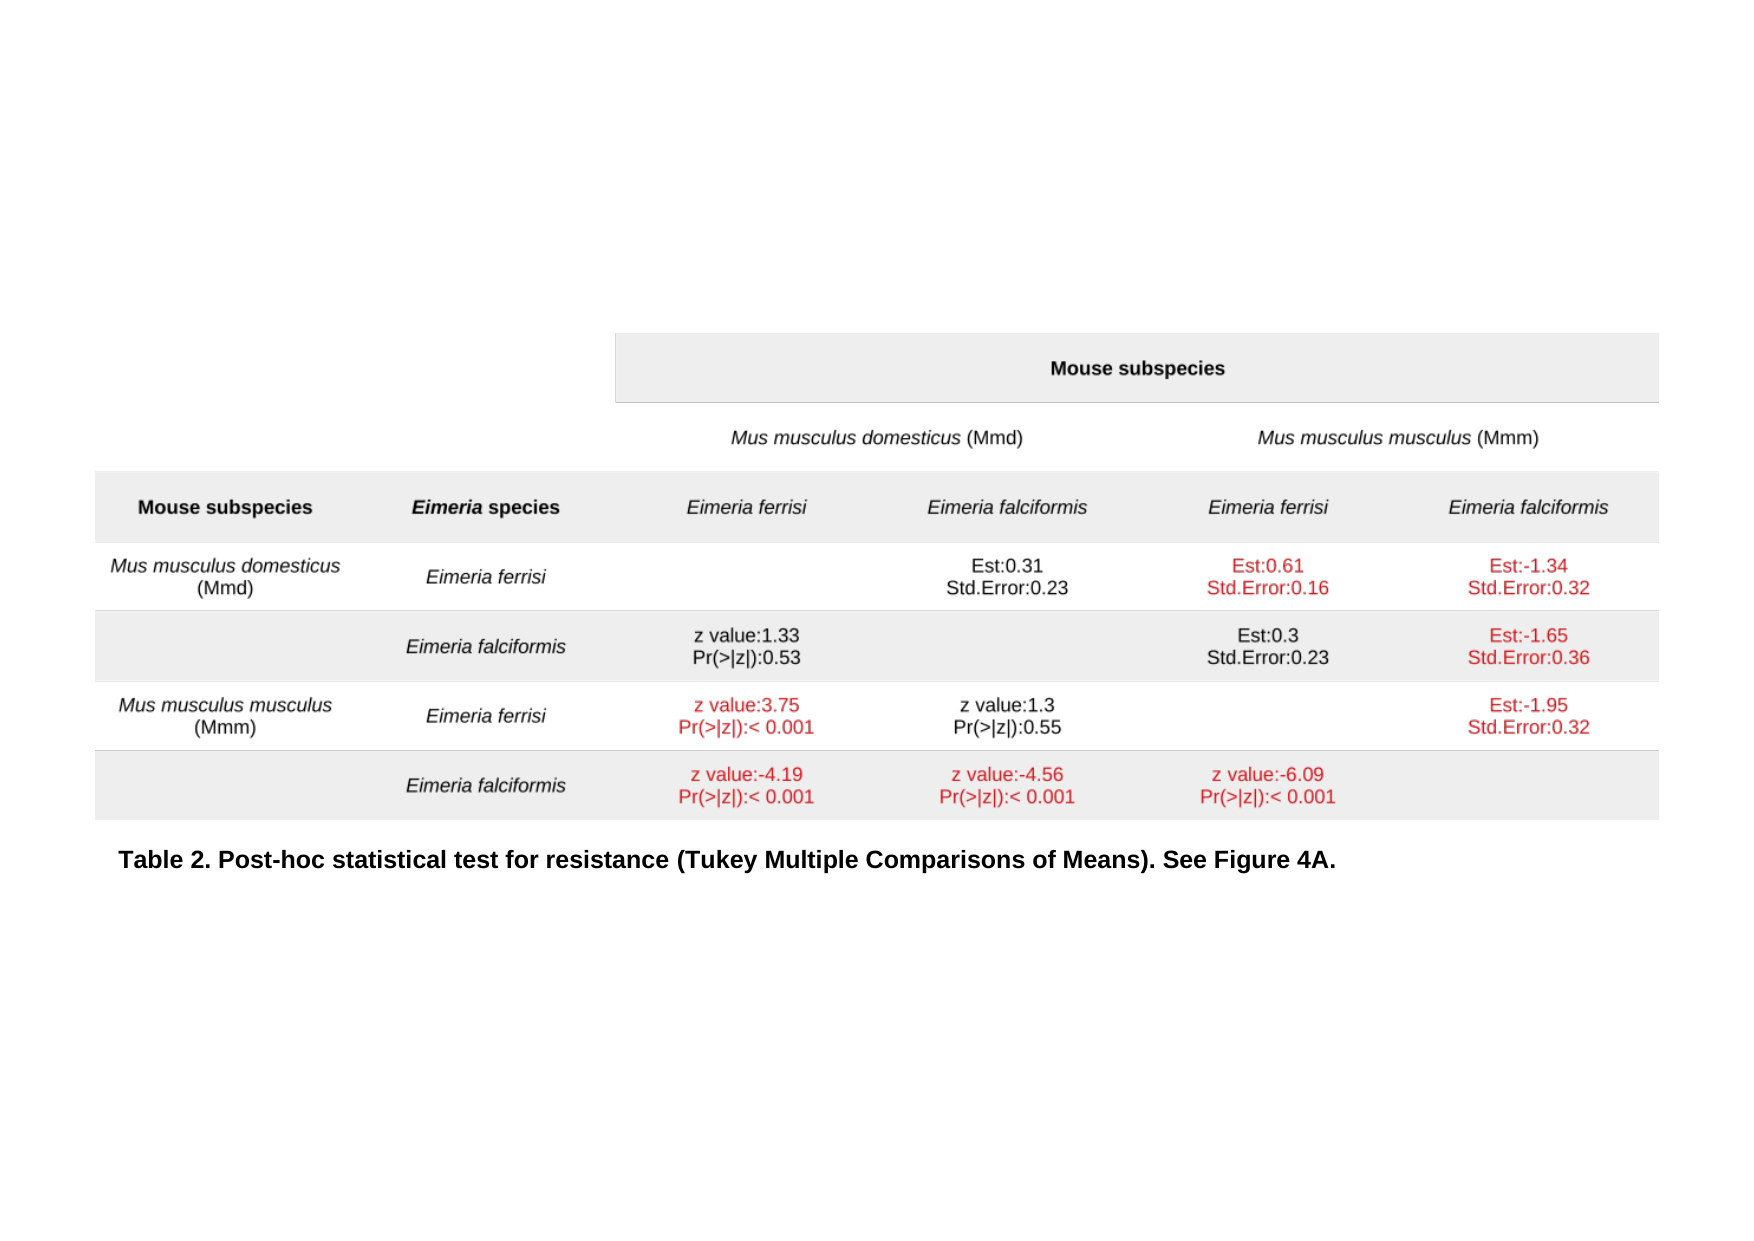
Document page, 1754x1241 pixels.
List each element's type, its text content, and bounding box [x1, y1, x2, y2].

text Table 2. Post-hoc statistical test for resistance (Tukey Multiple Comparisons of Means). See Figure 4A. [118, 820, 1636, 873]
picture [95, 333, 1659, 820]
